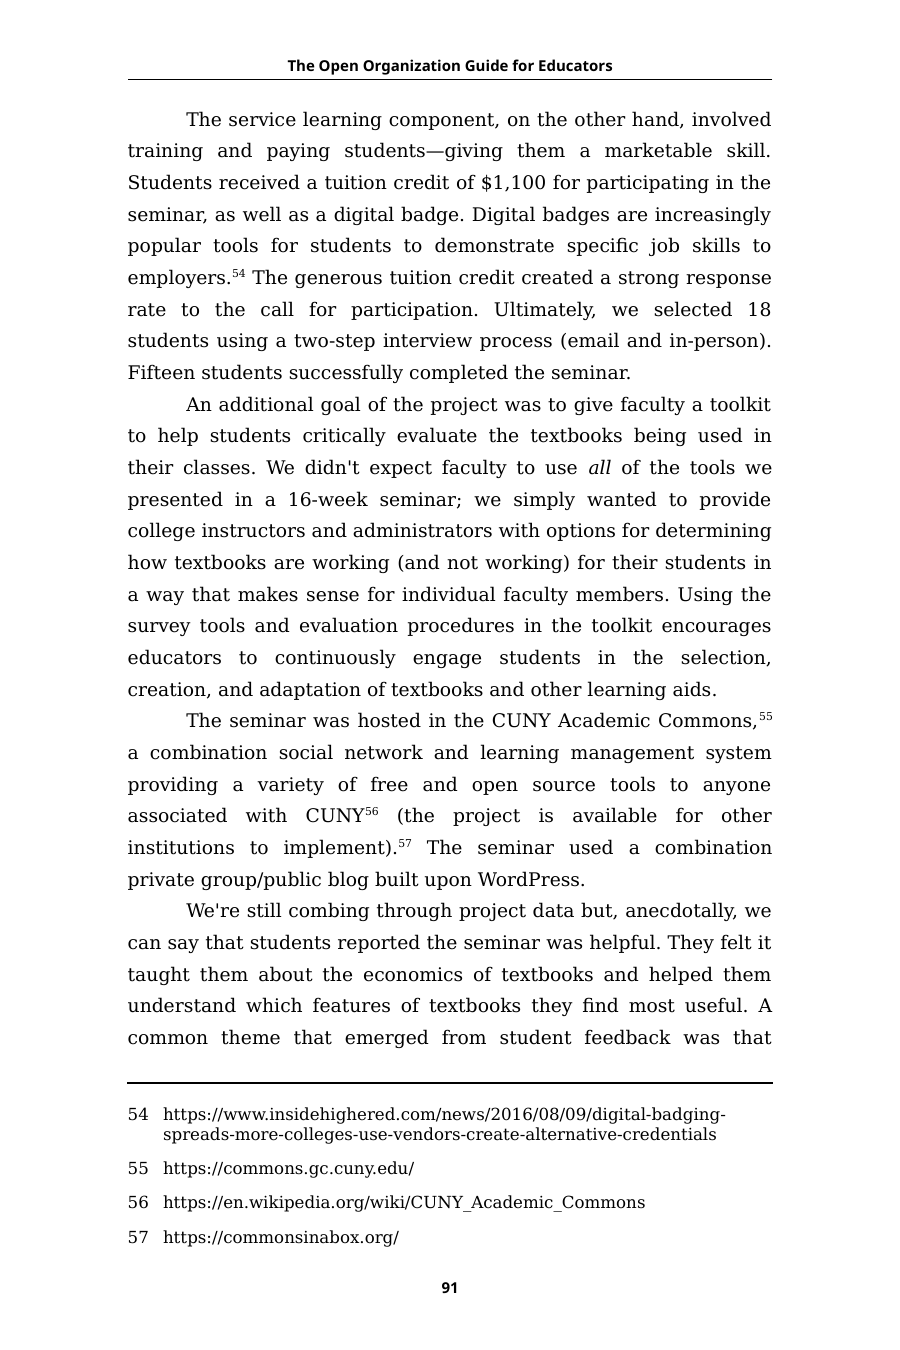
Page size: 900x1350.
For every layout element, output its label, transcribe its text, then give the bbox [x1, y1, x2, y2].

text An additional goal of the project was to give faculty a toolkit to help students critically evaluate the textbooks being used in their classes. We didn't expect faculty to use all of the tools we presented in a 16-week seminar; we simply wanted to provide college instructors and administrators with options for determining how textbooks are working (and not working) for their students in a way that makes sense for individual faculty members. Using the survey tools and evaluation procedures in the toolkit encourages educators to continuously engage students in the selection, creation, and adaptation of textbooks and other learning aids. [127, 394, 772, 701]
text https://commons.gc.cuny.edu/ [127, 1159, 772, 1178]
text https://commonsinabox.org/ [127, 1228, 772, 1247]
text The service learning component, on the other hand, involved training and paying students—giving them a marketable skill. Students received a tuition credit of $1,100 for participating in the seminar, as well as a digital badge. Digital badges are increasingly popular tools for students to demonstrate specific job skills to employers. The generous tuition credit created a strong response rate to the call for participation. Ultimately, we selected 18 students using a two-step interview process (email and in-person). Fifteen students successfully completed the seminar. [127, 109, 772, 384]
text We're still combing through project data but, anecdotally, we can say that students reported the seminar was helpful. They felt it taught them about the economics of textbooks and helped them understand which features of textbooks they find most useful. A common theme that emerged from student feedback was that [127, 900, 772, 1049]
text https://en.wikipedia.org/wiki/CUNY_Academic_Commons [127, 1193, 772, 1213]
text https://www.insidehighered.com/news/2016/08/09/digital-badging-spreads-more-colleges-use-vendors-create-alternative-credentials [127, 1105, 772, 1144]
text The seminar was hosted in the CUNY Academic Commons, a combination social network and learning management system providing a variety of free and open source tools to anyone associated with CUNY (the project is available for other institutions to implement). The seminar used a combination private group/public blog built upon WordPress. [127, 710, 772, 891]
